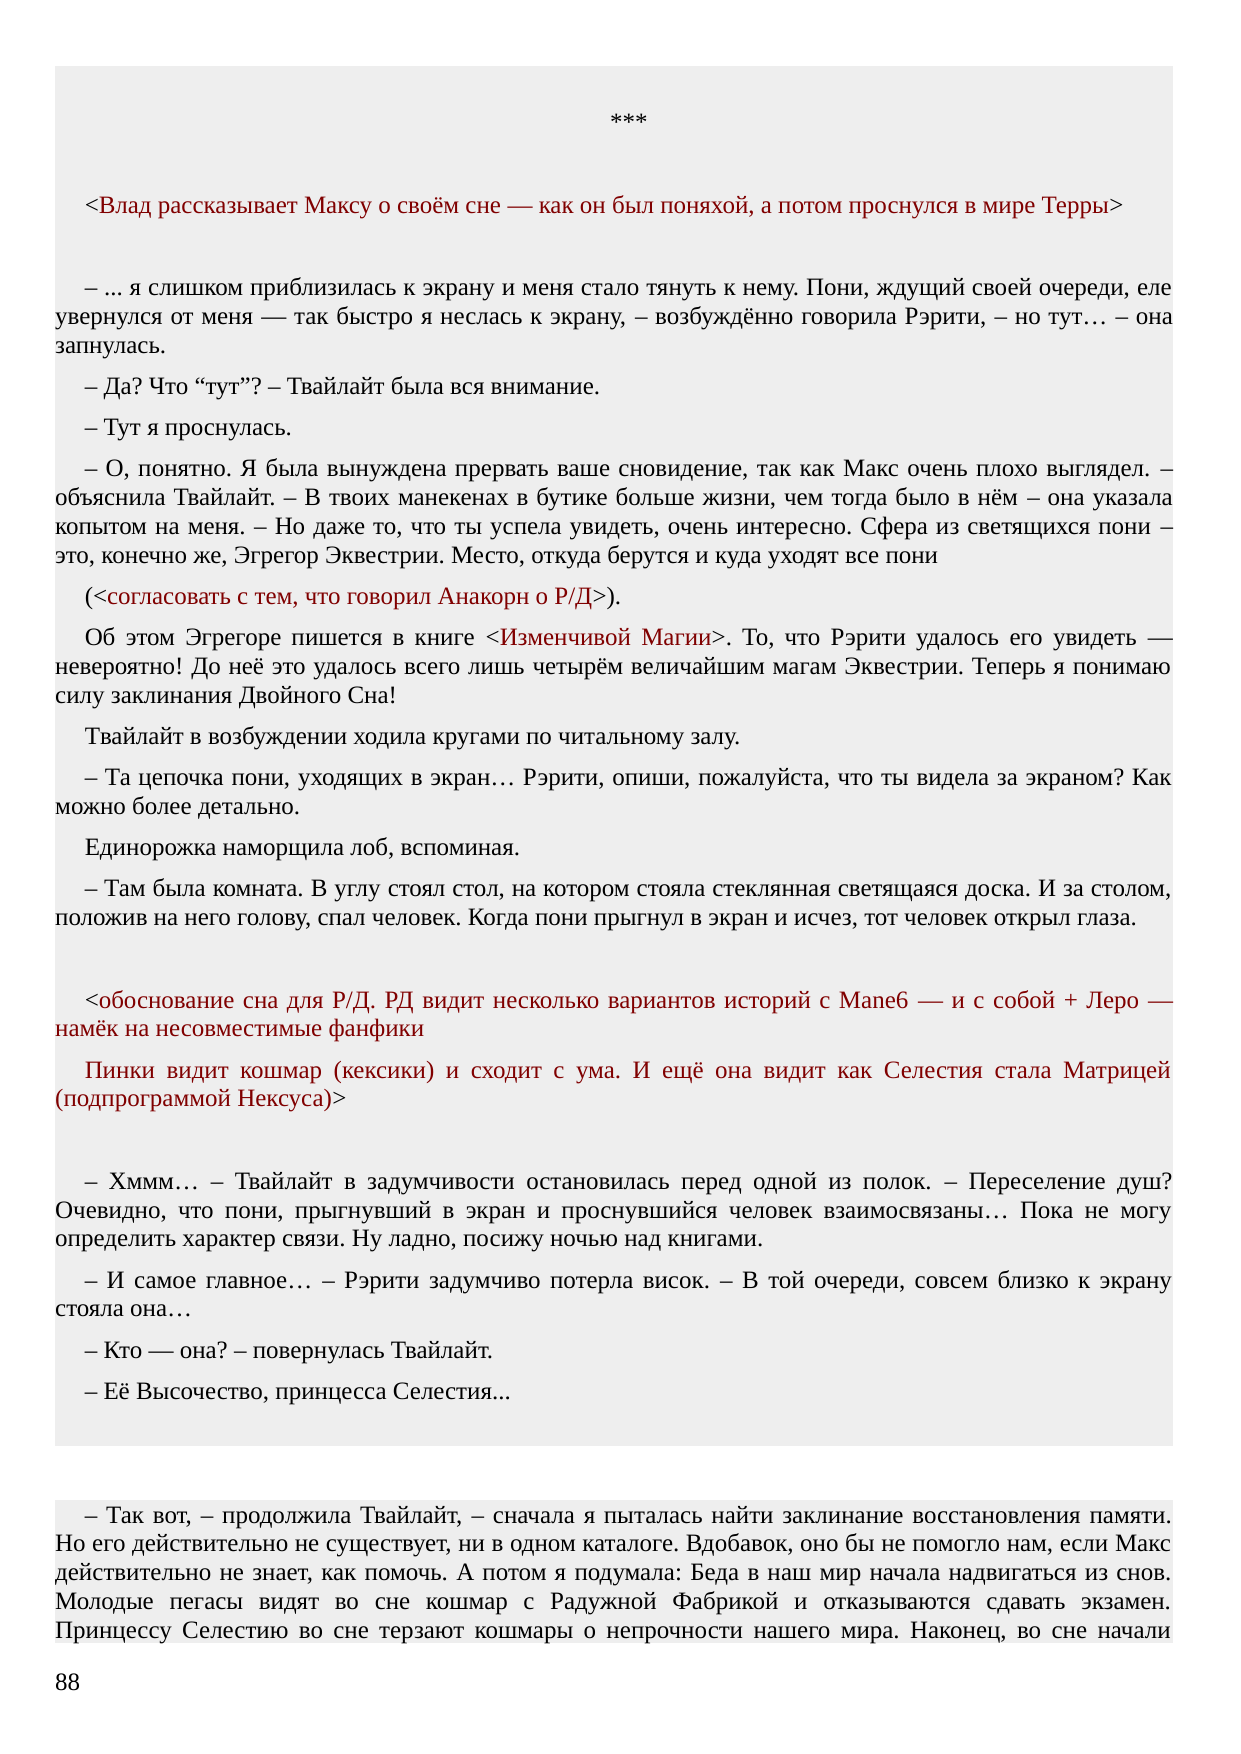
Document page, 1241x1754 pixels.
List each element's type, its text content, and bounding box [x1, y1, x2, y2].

text – Тут я проснулась. [55, 412, 1173, 441]
text (<согласовать с тем, что говорил Анакорн о Р/Д>). [55, 581, 1173, 610]
text Единорожка наморщила лоб, вспоминая. [55, 832, 1173, 861]
text Твайлайт в возбуждении ходила кругами по читальному залу. [55, 721, 1173, 750]
text Пинки видит кошмар (кексики) и сходит с ума. И ещё она видит как Селестия стала Матрицей (подпрограммой Нексуса)> [55, 1055, 1173, 1112]
text – Да? Что “тут”? – Твайлайт была вся внимание. [55, 371, 1173, 400]
text – О, понятно. Я была вынуждена прервать ваше сновидение, так как Макс очень плохо выглядел. – объяснила Твайлайт. – В твоих манекенах в бутике больше жизни, чем тогда было в нём – она указала копытом на меня. – Но даже то, что ты успела увидеть, очень интересно. Сфера из светящихся пони – это, конечно же, Эгрегор Эквестрии. Место, откуда берутся и куда уходят все пони [55, 453, 1173, 568]
text – Кто — она? – повернулась Твайлайт. [55, 1335, 1173, 1363]
text – ... я слишком приблизилась к экрану и меня стало тянуть к нему. Пони, ждущий своей очереди, еле увернулся от меня — так быстро я неслась к экрану, – возбуждённо говорила Рэрити, – но тут… – она запнулась. [55, 272, 1173, 358]
text <обоснование сна для Р/Д. РД видит несколько вариантов историй с Mane6 — и с собой + Леро — намёк на несовместимые фанфики [55, 985, 1173, 1042]
text – Хммм… – Твайлайт в задумчивости остановилась перед одной из полок. – Переселение душ? Очевидно, что пони, прыгнувший в экран и проснувшийся человек взаимосвязаны… Пока не могу определить характер связи. Ну ладно, посижу ночью над книгами. [55, 1166, 1173, 1252]
text – И самое главное… – Рэрити задумчиво потерла висок. – В той очереди, совсем близко к экрану стояла она… [55, 1265, 1173, 1322]
text Об этом Эгрегоре пишется в книге <Изменчивой Магии>. То, что Рэрити удалось его увидеть — невероятно! До неё это удалось всего лишь четырём величайшим магам Эквестрии. Теперь я понимаю силу заклинания Двойного Сна! [55, 622, 1173, 708]
text – Там была комната. В углу стоял стол, на котором стояла стеклянная светящаяся доска. И за столом, положив на него голову, спал человек. Когда пони прыгнул в экран и исчез, тот человек открыл глаза. [55, 873, 1173, 931]
text – Та цепочка пони, уходящих в экран… Рэрити, опиши, пожалуйста, что ты видела за экраном? Как можно более детально. [55, 762, 1173, 820]
text – Так вот, – продолжила Твайлайт, – сначала я пыталась найти заклинание восстановления памяти. Но его действительно не существует, ни в одном каталоге. Вдобавок, оно бы не помогло нам, если Макс действительно не знает, как помочь. А потом я подумала: Беда в наш мир начала надвигаться из снов. Молодые пегасы видят во сне кошмар с Радужной Фабрикой и отказываются сдавать экзамен. Принцессу Селестию во сне терзают кошмары о непрочности нашего мира. Наконец, во сне начали [55, 1500, 1173, 1643]
text – Её Высочество, принцесса Селестия... [55, 1376, 1173, 1405]
text <Влад рассказывает Максу о своём сне — как он был поняхой, а потом проснулся в мире Терры> [55, 190, 1173, 218]
text *** [55, 107, 1173, 136]
